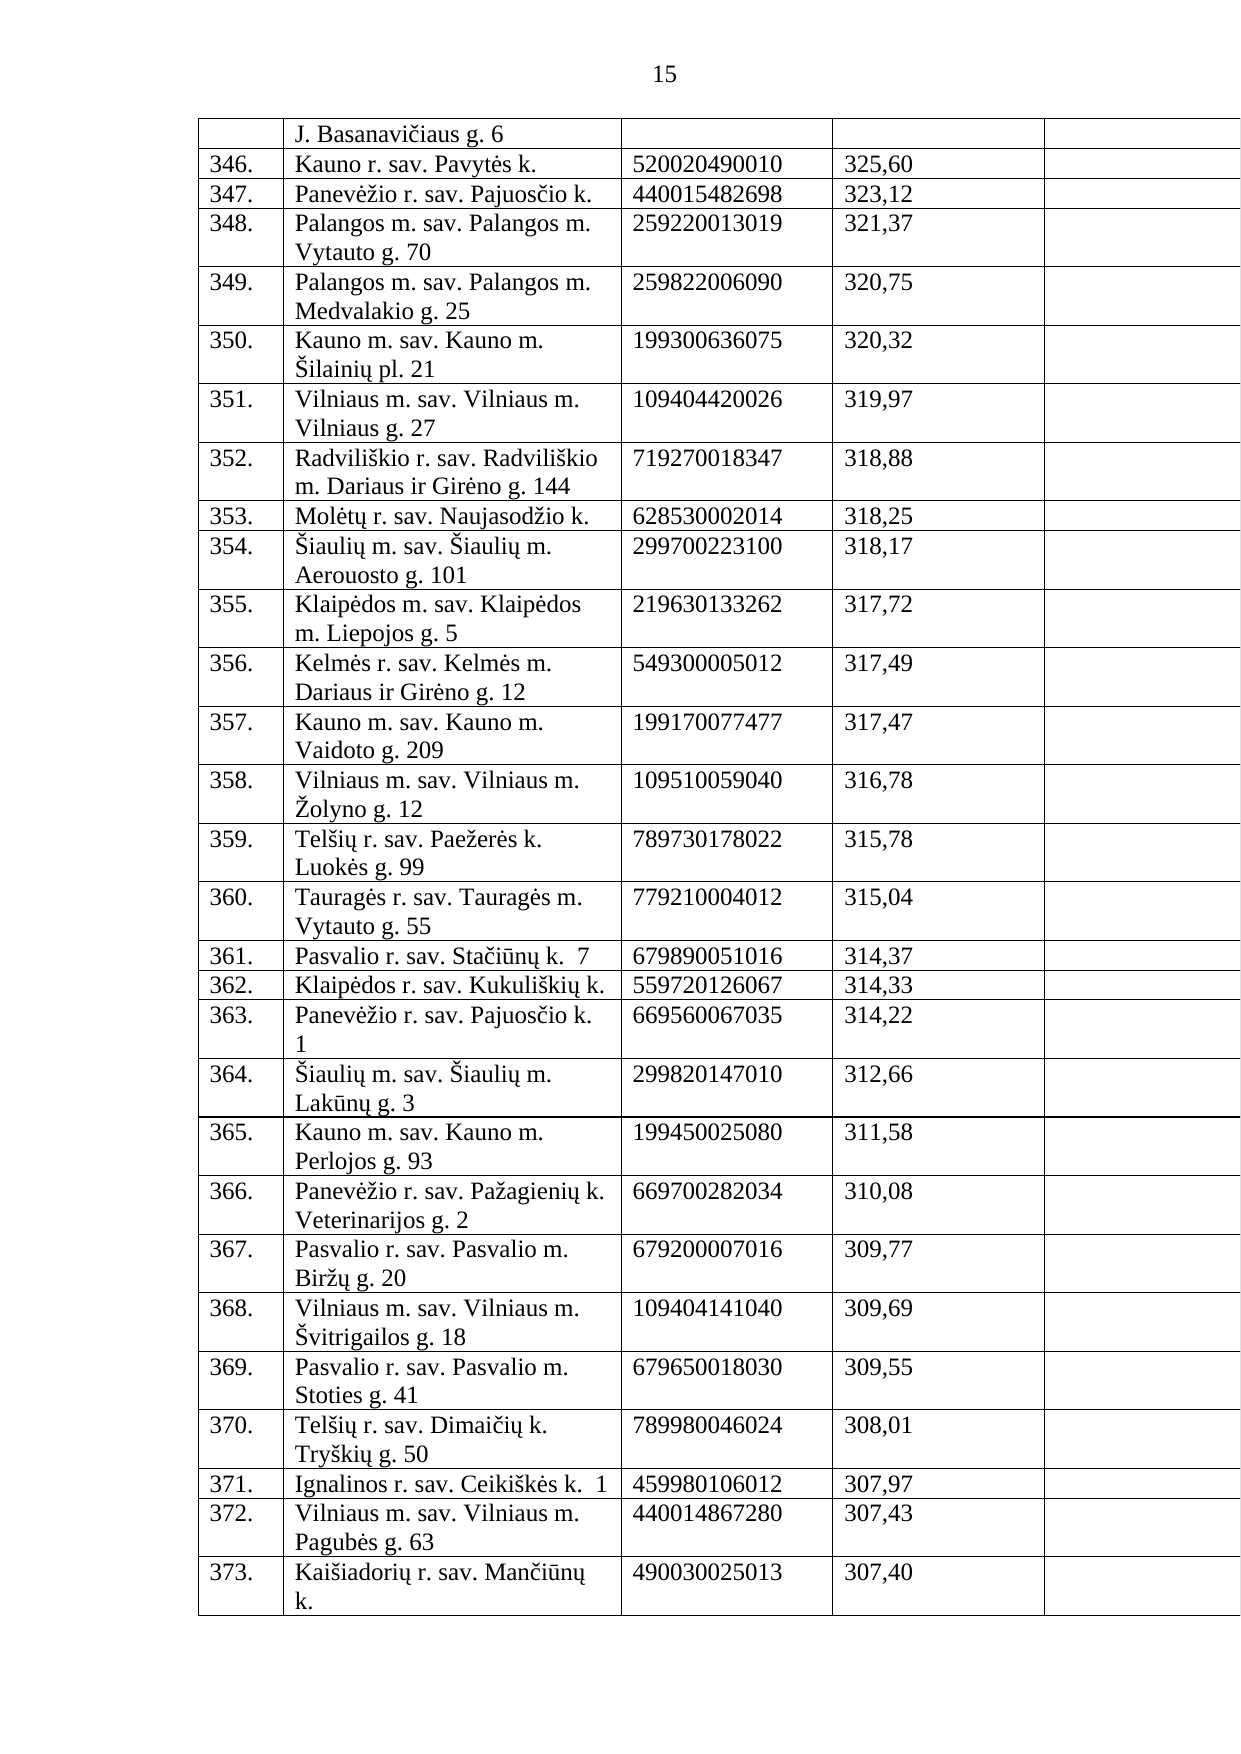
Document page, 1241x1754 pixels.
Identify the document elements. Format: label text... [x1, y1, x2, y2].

table_header [833, 971, 1044, 999]
table_header [284, 1557, 621, 1615]
table_header [1045, 501, 1240, 530]
table_cell [1045, 1352, 1240, 1409]
table_cell Vilniaus m. sav. Vilniaus m. Švitrigailos g. 18 [284, 1293, 621, 1351]
table_header [284, 149, 621, 178]
table_header [284, 765, 621, 823]
table_header [199, 1352, 283, 1409]
table_cell 199450025080 [622, 1118, 832, 1175]
table_header [1045, 1293, 1240, 1351]
table_header [833, 149, 1044, 178]
table_cell [1045, 326, 1240, 383]
table_cell [1045, 882, 1240, 940]
table_cell [1045, 707, 1240, 764]
table_header [622, 941, 832, 970]
table_cell 199170077477 [622, 707, 832, 764]
table_cell 520020490010 [622, 149, 832, 178]
table_header [833, 443, 1044, 500]
table_header [622, 590, 832, 647]
table_header [199, 1118, 283, 1175]
table_cell [622, 119, 832, 148]
table_cell 371. [199, 1469, 283, 1497]
table_cell 109510059040 [622, 765, 832, 823]
table_header [622, 267, 832, 325]
table_header [833, 590, 1044, 647]
table_header [199, 1000, 283, 1058]
table_cell 373. [199, 1557, 283, 1614]
table_cell 356. [199, 648, 283, 706]
table_cell Kauno m. sav. Kauno m. Vaidoto g. 209 [284, 707, 621, 764]
table_cell 789730178022 [622, 824, 832, 881]
table_cell Kauno r. sav. Pavytės k. [284, 149, 621, 178]
table_cell 358. [199, 765, 283, 823]
table_header [1045, 765, 1240, 823]
table_cell 318,25 [833, 501, 1044, 530]
table_header [622, 179, 832, 208]
table_cell [1045, 1557, 1240, 1614]
table_header [199, 531, 283, 589]
table_header [1045, 707, 1240, 764]
table_cell 348. [199, 209, 283, 266]
table_header [833, 384, 1044, 442]
table_header [284, 1469, 621, 1498]
table_cell 309,55 [833, 1352, 1044, 1409]
table_header [199, 648, 283, 706]
table_cell 299700223100 [622, 531, 832, 588]
table_header [833, 707, 1044, 764]
table_header [833, 1410, 1044, 1468]
table_cell 317,49 [833, 648, 1044, 706]
table_cell 310,08 [833, 1176, 1044, 1233]
table_header [284, 1176, 621, 1234]
table_header [622, 648, 832, 706]
table_header [1045, 326, 1240, 383]
table_cell 320,75 [833, 267, 1044, 324]
table_cell 364. [199, 1059, 283, 1116]
table_header [284, 1293, 621, 1351]
table_cell [1045, 531, 1240, 588]
table_cell 360. [199, 882, 283, 940]
table_cell 349. [199, 267, 283, 324]
table_cell 314,33 [833, 971, 1044, 999]
table_cell 366. [199, 1176, 283, 1233]
table_header [622, 1235, 832, 1292]
table_header [833, 765, 1044, 823]
table_header [622, 1469, 832, 1498]
table_cell [1045, 119, 1240, 148]
table_header [622, 1176, 832, 1234]
table_header [199, 443, 283, 500]
table_header [1045, 882, 1240, 940]
table_header [622, 501, 832, 530]
table_header [199, 119, 283, 148]
table_cell 368. [199, 1293, 283, 1351]
table_header [284, 267, 621, 325]
table_cell Ignalinos r. sav. Ceikiškės k. 1 [284, 1469, 621, 1497]
table_cell 628530002014 [622, 501, 832, 530]
table_cell 325,60 [833, 149, 1044, 178]
table_header [284, 824, 621, 881]
table_cell 307,40 [833, 1557, 1044, 1614]
table_cell 559720126067 [622, 971, 832, 999]
table_cell 347. [199, 179, 283, 207]
table_header [187, 118, 198, 1616]
table_header [622, 1293, 832, 1351]
table_header [199, 824, 283, 881]
table_cell [1045, 1000, 1240, 1058]
table_header [833, 1235, 1044, 1292]
table_cell [1045, 1118, 1240, 1175]
table_header [622, 1000, 832, 1058]
table_cell 357. [199, 707, 283, 764]
table_header [622, 119, 832, 148]
table_cell 679890051016 [622, 941, 832, 969]
table_header [1045, 209, 1240, 266]
table_cell 459980106012 [622, 1469, 832, 1497]
table_header [1045, 941, 1240, 970]
table_cell 369. [199, 1352, 283, 1409]
table_header [1045, 1410, 1240, 1468]
table_cell 299820147010 [622, 1059, 832, 1116]
table_header [833, 1557, 1044, 1615]
table_cell 320,32 [833, 326, 1044, 383]
table_header [833, 1352, 1044, 1409]
table_header [622, 1499, 832, 1556]
table_header [199, 209, 283, 266]
table_header [284, 501, 621, 530]
table_cell 351. [199, 384, 283, 442]
table_cell 355. [199, 590, 283, 647]
table_header [622, 531, 832, 589]
table_cell Pasvalio r. sav. Stačiūnų k. 7 [284, 941, 621, 969]
table_header [284, 1352, 621, 1409]
table_header [1045, 384, 1240, 442]
table_header [622, 1118, 832, 1175]
table_header [1045, 1557, 1240, 1615]
table_header [199, 971, 283, 999]
table_cell Vilniaus m. sav. Vilniaus m. Žolyno g. 12 [284, 765, 621, 823]
table_header [833, 1469, 1044, 1498]
table_cell 309,69 [833, 1293, 1044, 1351]
table_header [199, 149, 283, 178]
table_cell Šiaulių m. sav. Šiaulių m. Lakūnų g. 3 [284, 1059, 621, 1116]
table_cell [1045, 443, 1240, 500]
table_header [199, 501, 283, 530]
table_header [199, 326, 283, 383]
table_header [284, 1499, 621, 1556]
table_header [199, 765, 283, 823]
table_cell Kauno m. sav. Kauno m. Perlojos g. 93 [284, 1118, 621, 1175]
table_header [1045, 590, 1240, 647]
table_header [622, 384, 832, 442]
table_header [622, 149, 832, 178]
table_cell 779210004012 [622, 882, 832, 940]
table_cell [1045, 648, 1240, 706]
table_header [1045, 1059, 1240, 1116]
table_cell [1045, 1235, 1240, 1292]
table_header [284, 707, 621, 764]
table_cell [1045, 384, 1240, 442]
table_cell [1045, 501, 1240, 530]
table_header [1045, 971, 1240, 999]
table_cell [1045, 1293, 1240, 1351]
table_cell [1045, 179, 1240, 207]
table_header [199, 707, 283, 764]
table_cell 370. [199, 1410, 283, 1468]
table_header [284, 590, 621, 647]
table_cell 353. [199, 501, 283, 530]
table_header [833, 1293, 1044, 1351]
table_cell 311,58 [833, 1118, 1044, 1175]
table_header [1045, 443, 1240, 500]
table_cell [1045, 1499, 1240, 1556]
table_header [833, 1000, 1044, 1058]
table_header [622, 1352, 832, 1409]
table_cell 490030025013 [622, 1557, 832, 1614]
table_cell 352. [199, 443, 283, 500]
table_header [284, 1000, 621, 1058]
table_header [1045, 1000, 1240, 1058]
table_cell [1045, 590, 1240, 647]
table_cell 372. [199, 1499, 283, 1556]
table_header [284, 326, 621, 383]
table_cell [1045, 971, 1240, 999]
table_cell Klaipėdos r. sav. Kukuliškių k. [284, 971, 621, 999]
table_cell 317,72 [833, 590, 1044, 647]
table_cell 109404141040 [622, 1293, 832, 1351]
table_header [833, 326, 1044, 383]
table_header [199, 941, 283, 970]
table_cell Kelmės r. sav. Kelmės m. Dariaus ir Girėno g. 12 [284, 648, 621, 706]
table_header [833, 209, 1044, 266]
table_cell 314,22 [833, 1000, 1044, 1058]
table_cell Panevėžio r. sav. Pažagienių k. Veterinarijos g. 2 [284, 1176, 621, 1233]
table_cell [199, 119, 283, 148]
table_cell [1045, 149, 1240, 178]
table_cell 259822006090 [622, 267, 832, 324]
table_header [284, 443, 621, 500]
table_cell Panevėžio r. sav. Pajuosčio k. 1 [284, 1000, 621, 1058]
table_cell 259220013019 [622, 209, 832, 266]
table_cell Pasvalio r. sav. Pasvalio m. Biržų g. 20 [284, 1235, 621, 1292]
table_header [284, 209, 621, 266]
table_cell 669560067035 [622, 1000, 832, 1058]
table_header [833, 1118, 1044, 1175]
table_header [622, 882, 832, 940]
table_header [1045, 267, 1240, 325]
table_header [1045, 531, 1240, 589]
table_header [622, 971, 832, 999]
table_cell Radviliškio r. sav. Radviliškio m. Dariaus ir Girėno g. 144 [284, 443, 621, 500]
table_cell [1045, 1176, 1240, 1233]
table_cell 549300005012 [622, 648, 832, 706]
table_cell Kauno m. sav. Kauno m. Šilainių pl. 21 [284, 326, 621, 383]
table_cell 679650018030 [622, 1352, 832, 1409]
table_header [622, 824, 832, 881]
table_cell Šiaulių m. sav. Šiaulių m. Aerouosto g. 101 [284, 531, 621, 588]
table_header [833, 648, 1044, 706]
table_header [833, 501, 1044, 530]
table_header [199, 179, 283, 208]
table_header [284, 1235, 621, 1292]
table_header [622, 443, 832, 500]
table_cell 317,47 [833, 707, 1044, 764]
table_header [199, 590, 283, 647]
table_header [1045, 648, 1240, 706]
table_cell 789980046024 [622, 1410, 832, 1468]
table_cell 307,97 [833, 1469, 1044, 1497]
table_cell 315,78 [833, 824, 1044, 881]
table_cell 365. [199, 1118, 283, 1175]
table_header [622, 1410, 832, 1468]
table_cell 359. [199, 824, 283, 881]
table_cell 367. [199, 1235, 283, 1292]
table_cell 318,88 [833, 443, 1044, 500]
table_cell 319,97 [833, 384, 1044, 442]
table_cell J. Basanavičiaus g. 6 [284, 119, 621, 148]
table_header [199, 1176, 283, 1234]
table_cell Vilniaus m. sav. Vilniaus m. Pagubės g. 63 [284, 1499, 621, 1556]
table_header [833, 1059, 1044, 1116]
table_cell Telšių r. sav. Paežerės k. Luokės g. 99 [284, 824, 621, 881]
table_cell [1045, 941, 1240, 969]
table_cell Vilniaus m. sav. Vilniaus m. Vilniaus g. 27 [284, 384, 621, 442]
table_header [284, 179, 621, 208]
table_header [1045, 149, 1240, 178]
table_cell 312,66 [833, 1059, 1044, 1116]
table_header [833, 179, 1044, 208]
table_header [284, 384, 621, 442]
table_header [284, 971, 621, 999]
table_cell 669700282034 [622, 1176, 832, 1233]
table_header [1045, 1118, 1240, 1175]
table_cell 219630133262 [622, 590, 832, 647]
table_cell 719270018347 [622, 443, 832, 500]
table_header [622, 1059, 832, 1116]
table_header [833, 824, 1044, 881]
table_cell 315,04 [833, 882, 1044, 940]
table_header [833, 882, 1044, 940]
table_header [1045, 1176, 1240, 1234]
table_cell Palangos m. sav. Palangos m. Vytauto g. 70 [284, 209, 621, 266]
table_header [199, 1235, 283, 1292]
table_header [1045, 1352, 1240, 1409]
table_cell 307,43 [833, 1499, 1044, 1556]
table_header [833, 941, 1044, 970]
table_header [833, 531, 1044, 589]
table_cell 440015482698 [622, 179, 832, 207]
table_cell Molėtų r. sav. Naujasodžio k. [284, 501, 621, 530]
table_cell 314,37 [833, 941, 1044, 969]
table_header [199, 1469, 283, 1498]
table_header [833, 119, 1044, 148]
table_header [284, 1410, 621, 1468]
table_header [284, 1059, 621, 1116]
table_cell [1045, 1059, 1240, 1116]
table_cell 323,12 [833, 179, 1044, 207]
table_cell [1045, 209, 1240, 266]
table_cell 321,37 [833, 209, 1044, 266]
table_cell 679200007016 [622, 1235, 832, 1292]
table_cell 109404420026 [622, 384, 832, 442]
table_header [1045, 824, 1240, 881]
table_cell 363. [199, 1000, 283, 1058]
table_header [199, 1499, 283, 1556]
table_cell [1045, 267, 1240, 324]
table_cell Telšių r. sav. Dimaičių k. Tryškių g. 50 [284, 1410, 621, 1468]
table_cell 361. [199, 941, 283, 969]
table_header [199, 882, 283, 940]
table_header [1045, 1235, 1240, 1292]
table_header [622, 326, 832, 383]
table_header [284, 119, 621, 148]
table_cell Palangos m. sav. Palangos m. Medvalakio g. 25 [284, 267, 621, 324]
table_header [284, 531, 621, 589]
table_header [1045, 119, 1240, 148]
table_header [1045, 1469, 1240, 1498]
table_cell Kaišiadorių r. sav. Mančiūnų k. [284, 1557, 621, 1614]
table_header [622, 209, 832, 266]
table_cell 316,78 [833, 765, 1044, 823]
table_header [1045, 1499, 1240, 1556]
table_header [622, 765, 832, 823]
table_header [199, 1293, 283, 1351]
table_cell 440014867280 [622, 1499, 832, 1556]
table_header [1045, 179, 1240, 208]
table_header [284, 1118, 621, 1175]
table_cell 309,77 [833, 1235, 1044, 1292]
table_cell [1045, 824, 1240, 881]
table_header [199, 267, 283, 325]
table_cell 318,17 [833, 531, 1044, 588]
table_cell [1045, 765, 1240, 823]
table_header [833, 1499, 1044, 1556]
table_header [284, 882, 621, 940]
table_header [199, 1410, 283, 1468]
table_cell Panevėžio r. sav. Pajuosčio k. [284, 179, 621, 207]
table_cell Pasvalio r. sav. Pasvalio m. Stoties g. 41 [284, 1352, 621, 1409]
table_cell 350. [199, 326, 283, 383]
table_header [199, 1059, 283, 1116]
table_header [833, 1176, 1044, 1234]
table_header [284, 648, 621, 706]
table_header [622, 1557, 832, 1615]
table_header [284, 941, 621, 970]
table_cell [1045, 1410, 1240, 1468]
table_cell 308,01 [833, 1410, 1044, 1468]
table_cell 362. [199, 971, 283, 999]
table_cell Tauragės r. sav. Tauragės m. Vytauto g. 55 [284, 882, 621, 940]
table_cell Klaipėdos m. sav. Klaipėdos m. Liepojos g. 5 [284, 590, 621, 647]
table_cell 199300636075 [622, 326, 832, 383]
table_cell 346. [199, 149, 283, 178]
table_header [199, 1557, 283, 1615]
table_cell [1045, 1469, 1240, 1497]
table_cell 354. [199, 531, 283, 588]
table_header [622, 707, 832, 764]
table_header [833, 267, 1044, 325]
table_cell [833, 119, 1044, 148]
table_header [199, 384, 283, 442]
